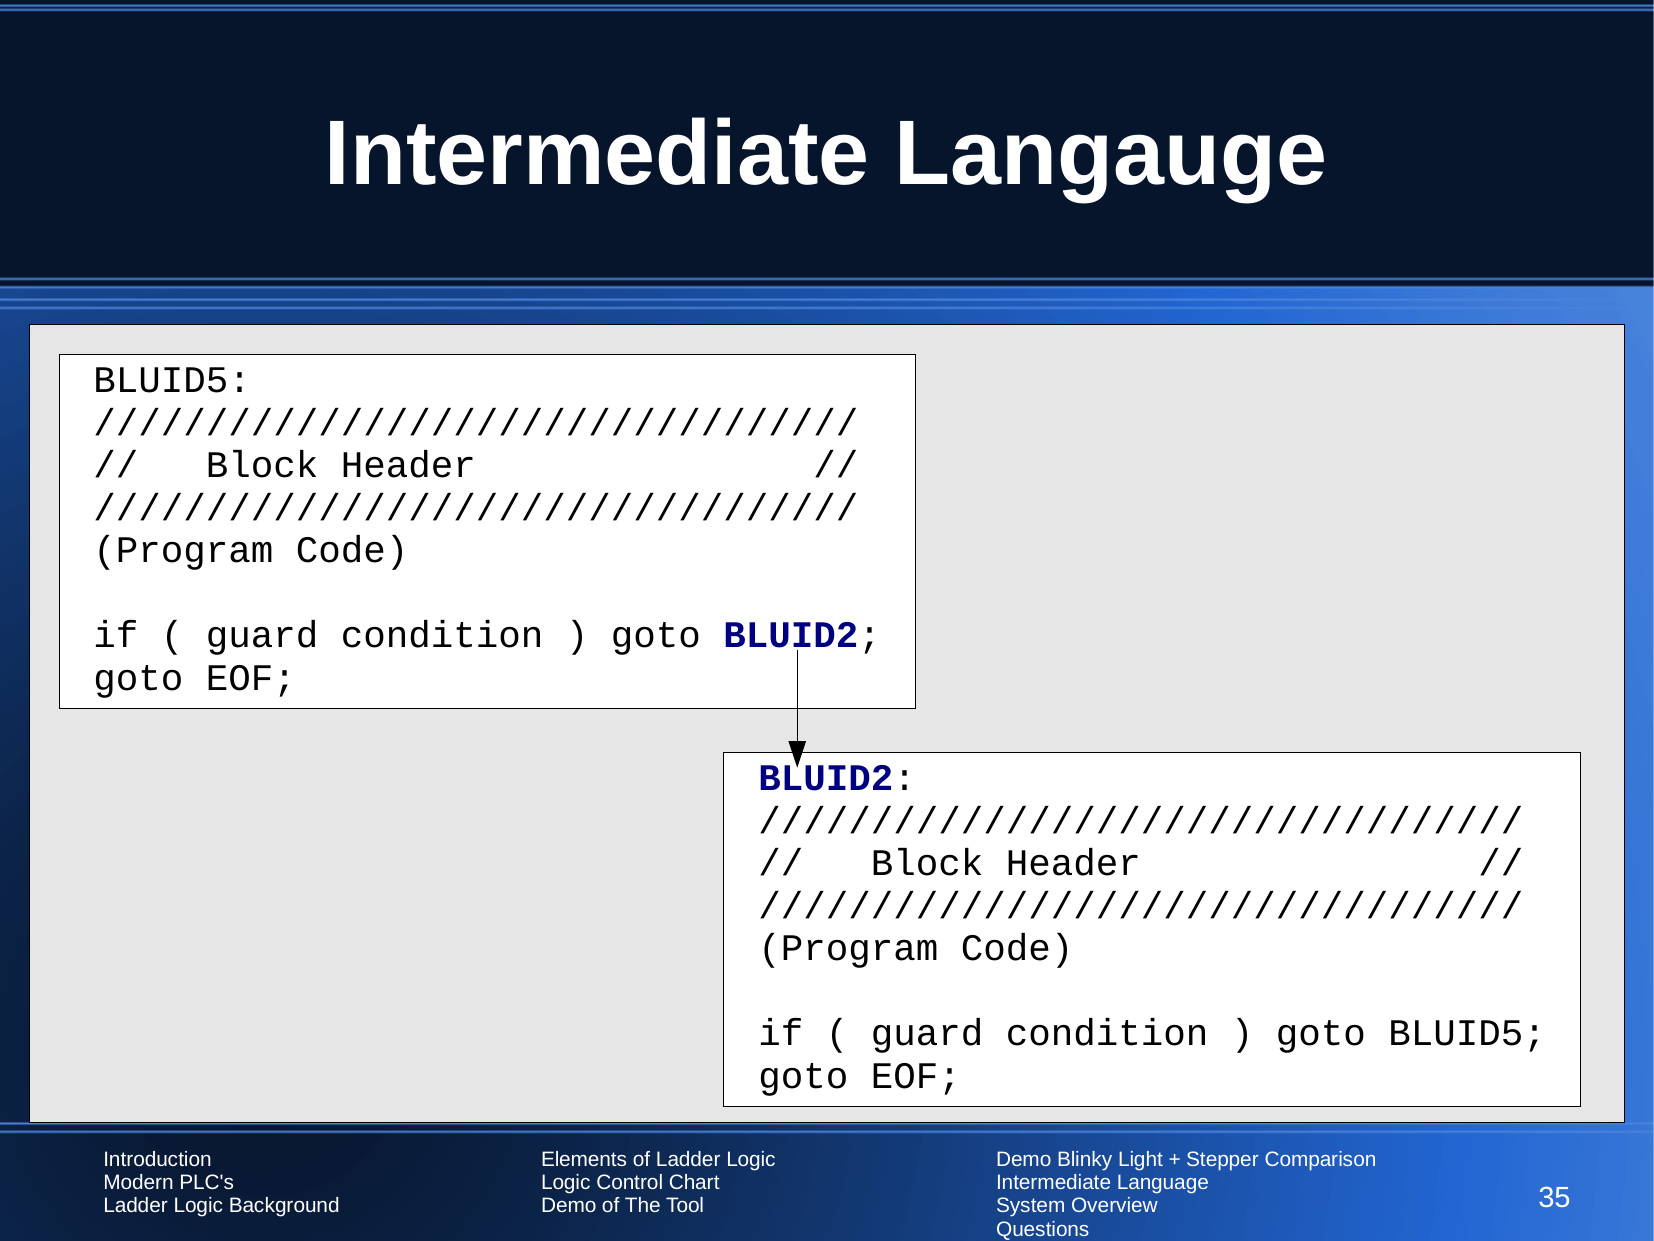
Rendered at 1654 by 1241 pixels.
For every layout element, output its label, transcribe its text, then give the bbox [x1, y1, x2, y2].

text_box BLUID2: ////////////////////////////////// // Block Header // ////////////////////////////////// (Program Code) if ( guard condition ) goto BLUID5; goto EOF; [723, 752, 1581, 1107]
text_box [29, 324, 1625, 1123]
text_box BLUID5: ////////////////////////////////// // Block Header // ////////////////////////////////// (Program Code) if ( guard condition ) goto BLUID2; goto EOF; [59, 354, 916, 709]
title Intermediate Langauge [82, 49, 1571, 257]
picture [0, 0, 1654, 1241]
